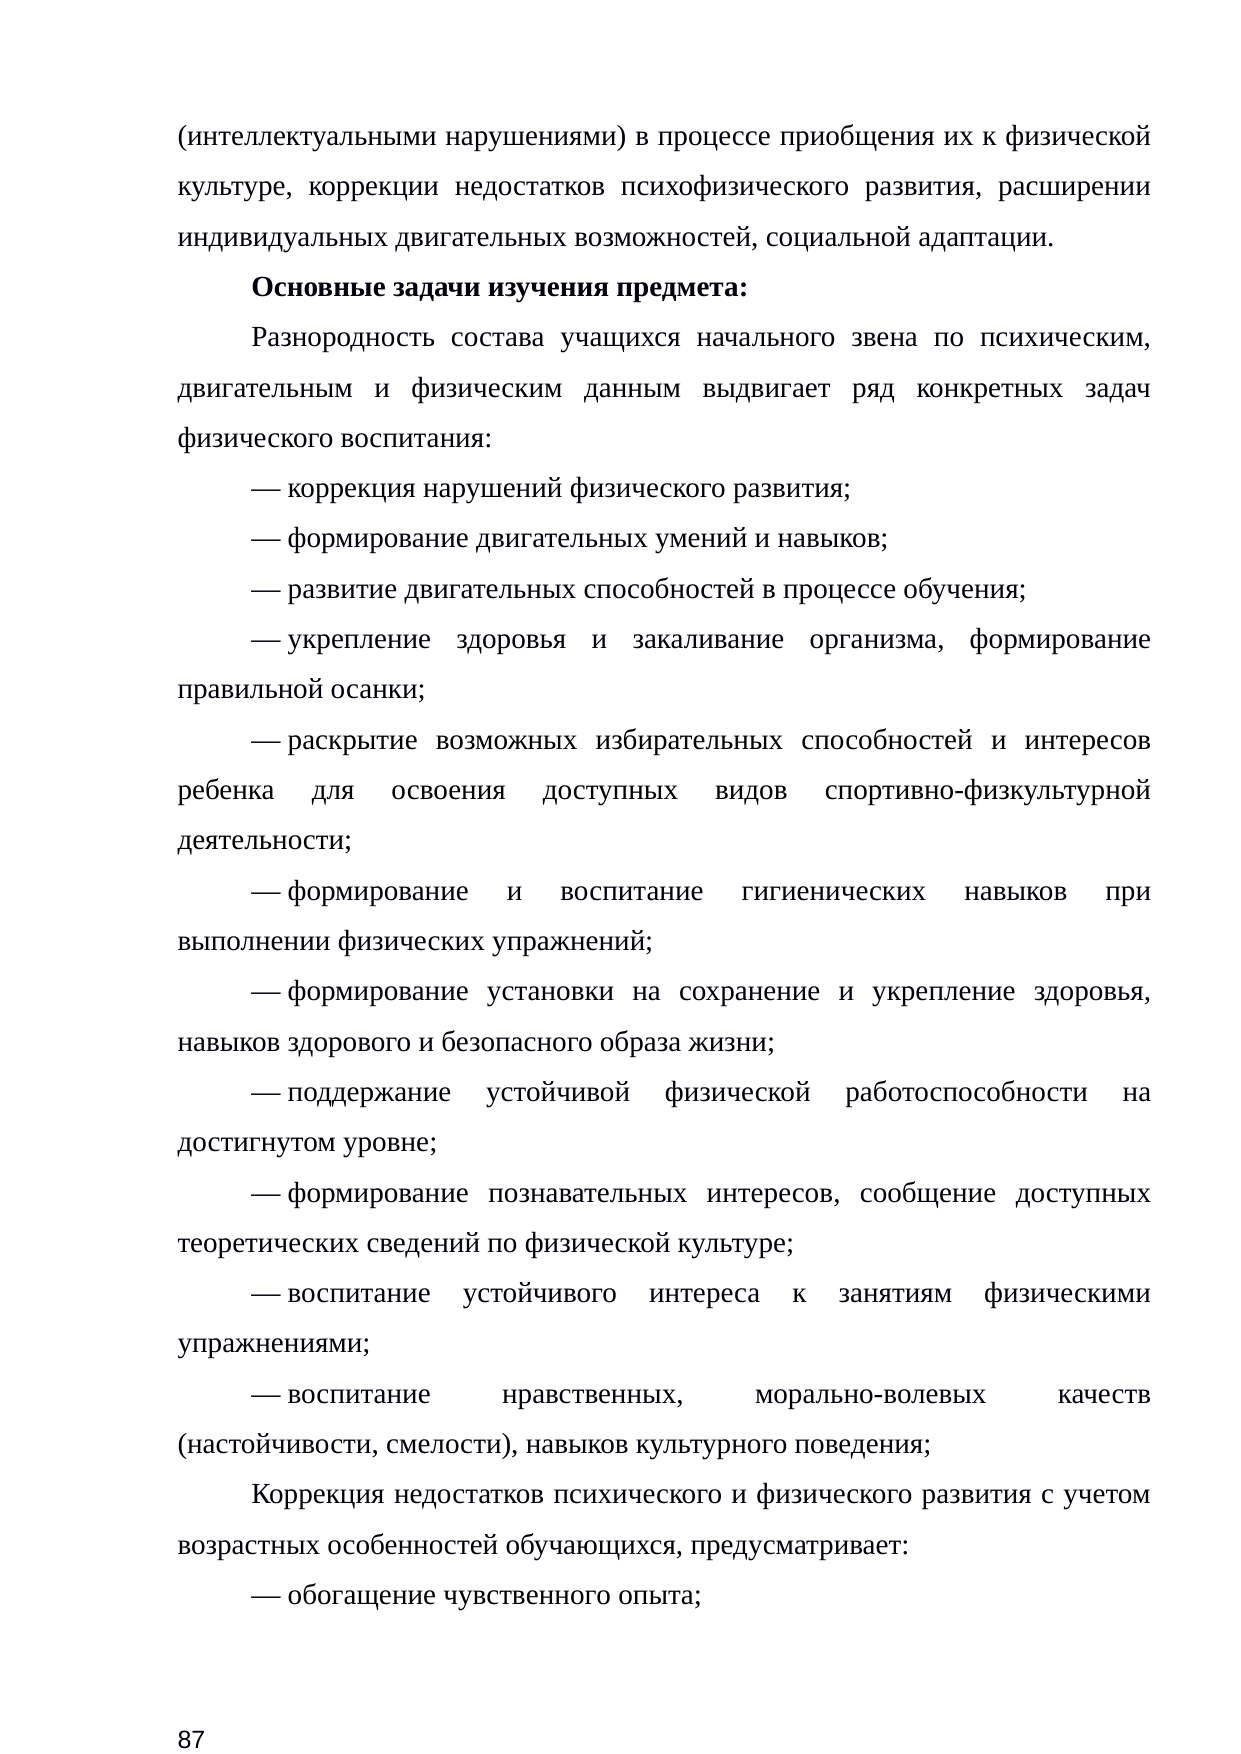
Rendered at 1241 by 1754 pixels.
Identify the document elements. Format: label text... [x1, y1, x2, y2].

text ― раскрытие возможных избирательных способностей и интересов ребенка для освоения доступных видов спортивно-физкультурной деятельности; [177, 722, 1152, 856]
text ― развитие двигательных способностей в процессе обучения; [177, 571, 1152, 604]
text ― коррекция нарушений физического развития; [177, 470, 1152, 504]
text ― поддержание устойчивой физической работоспособности на достигнутом уровне; [177, 1074, 1152, 1158]
text (интеллектуальными нарушениями) в процессе приобщения их к физической культуре, коррекции недостатков психофизического развития, расширении индивидуальных двигательных возможностей, социальной адаптации. [177, 118, 1152, 252]
text Коррекция недостатков психического и физического развития с учетом возрастных особенностей обучающихся, предусматривает: [177, 1477, 1152, 1560]
text ― формирование и воспитание гигиенических навыков при выполнении физических упражнений; [177, 873, 1152, 957]
text ― воспитание устойчивого интереса к занятиям физическими упражнениями; [177, 1275, 1152, 1359]
text Основные задачи изучения предмета: [177, 269, 1152, 303]
text ― обогащение чувственного опыта; [177, 1577, 1152, 1611]
text ― укрепление здоровья и закаливание организма, формирование правильной осанки; [177, 621, 1152, 705]
text ― формирование познавательных интересов, сообщение доступных теоретических сведений по физической культуре; [177, 1175, 1152, 1258]
text Разнородность состава учащихся начального звена по психическим, двигательным и физическим данным выдвигает ряд конкретных задач физического воспитания: [177, 319, 1152, 453]
text ― формирование двигательных умений и навыков; [177, 521, 1152, 554]
text ― формирование установки на сохранение и укрепление здоровья, навыков здорового и безопасного образа жизни; [177, 973, 1152, 1057]
text ― воспитание нравственных, морально-волевых качеств (настойчивости, смелости), навыков культурного поведения; [177, 1376, 1152, 1460]
